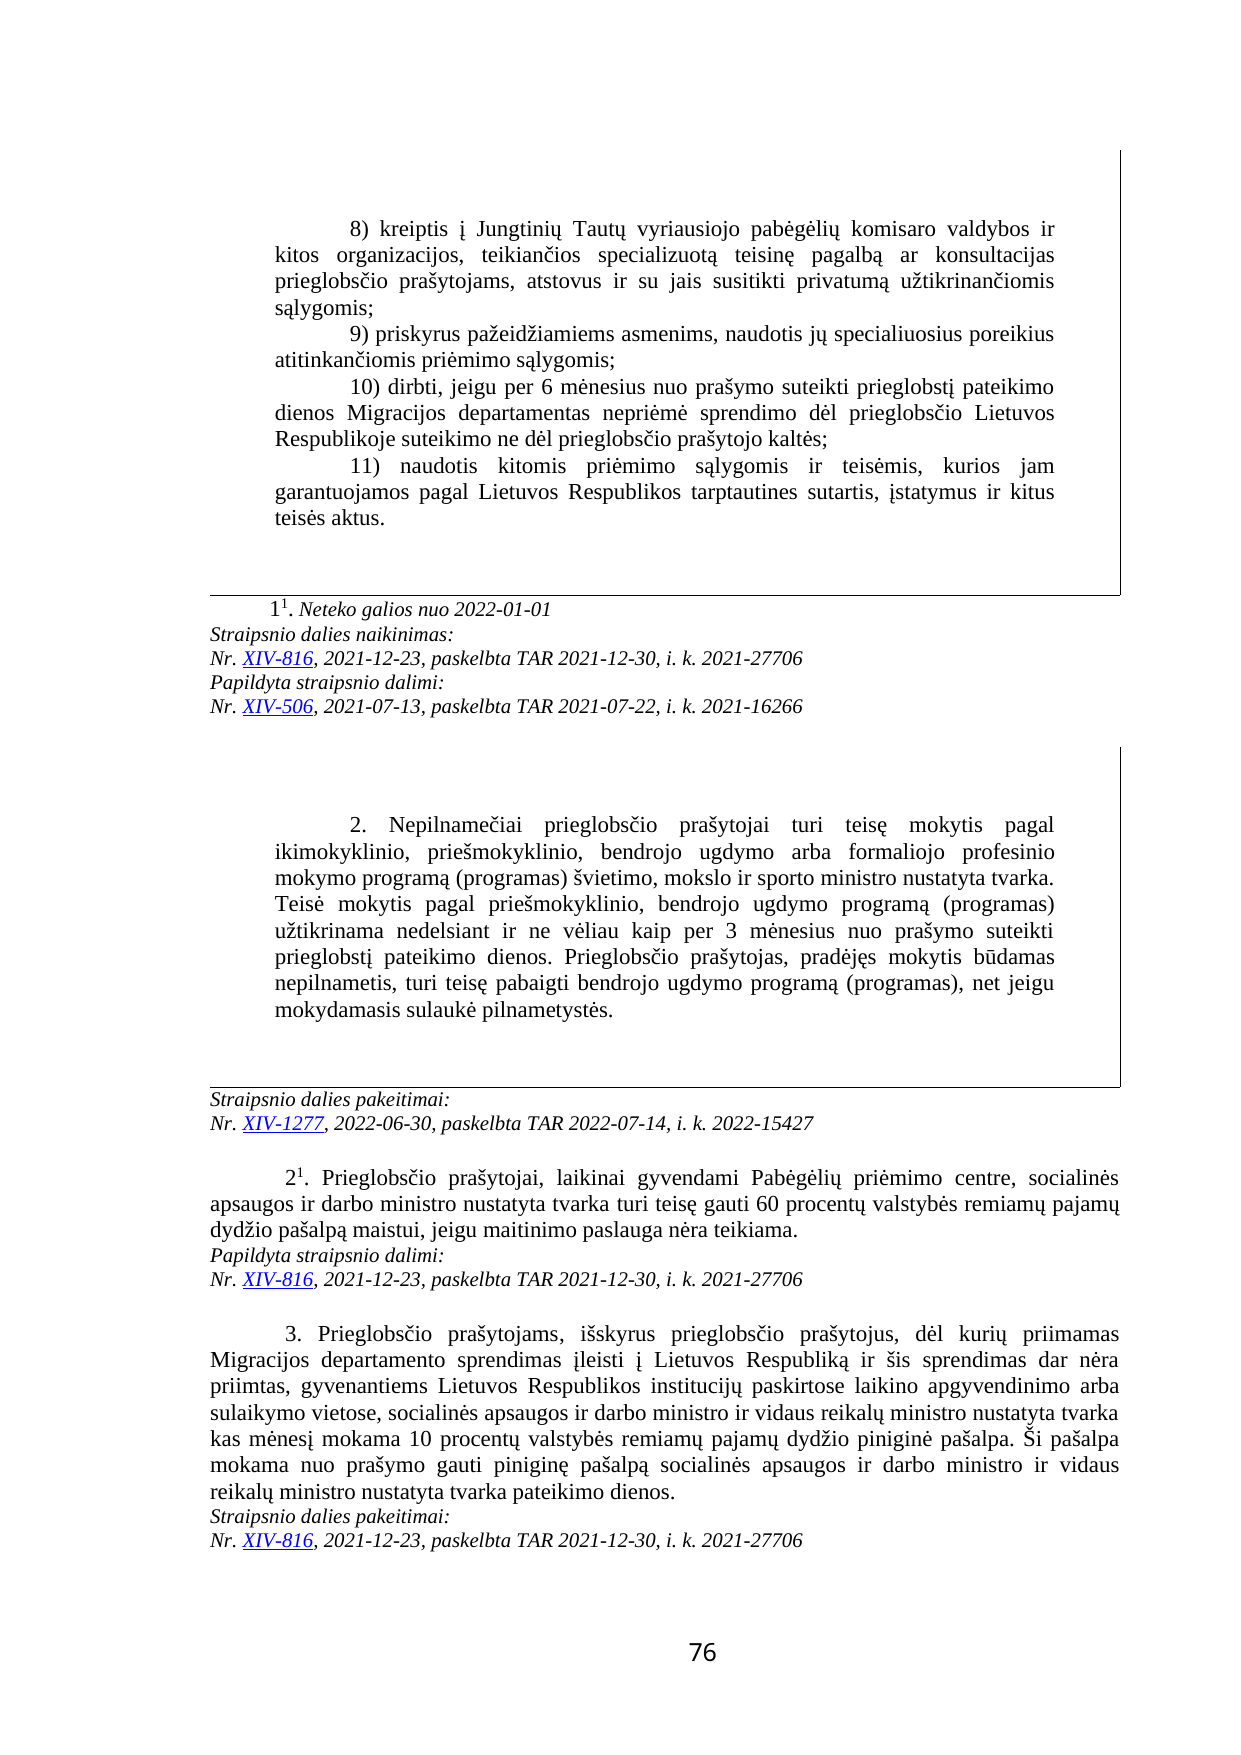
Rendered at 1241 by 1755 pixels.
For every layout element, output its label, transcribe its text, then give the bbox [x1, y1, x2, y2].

text Nr. XIV-816, 2021-12-23, paskelbta TAR 2021-12-30, i. k. 2021-27706 [210, 1267, 1120, 1291]
text Nr. XIV-1277, 2022-06-30, paskelbta TAR 2022-07-14, i. k. 2022-15427 [210, 1111, 1120, 1135]
text Straipsnio dalies naikinimas: [210, 622, 1120, 646]
text Straipsnio dalies pakeitimai: [210, 1087, 1120, 1111]
text Nr. XIV-816, 2021-12-23, paskelbta TAR 2021-12-30, i. k. 2021-27706 [210, 1528, 1120, 1552]
text Papildyta straipsnio dalimi: [210, 670, 1120, 694]
text 9) priskyrus pažeidžiamiems asmenims, naudotis jų specialiuosius poreikius atitinkančiomis priėmimo sąlygomis; [210, 320, 1120, 373]
text 11) naudotis kitomis priėmimo sąlygomis ir teisėmis, kurios jam garantuojamos pagal Lietuvos Respublikos tarptautines sutartis, įstatymus ir kitus teisės aktus. [210, 452, 1120, 595]
text Nr. XIV-506, 2021-07-13, paskelbta TAR 2021-07-22, i. k. 2021-16266 [210, 694, 1120, 718]
text Papildyta straipsnio dalimi: [210, 1243, 1120, 1267]
text 11. Neteko galios nuo 2022-01-01 [210, 595, 1120, 622]
text 10) dirbti, jeigu per 6 mėnesius nuo prašymo suteikti prieglobstį pateikimo dienos Migracijos departamentas nepriėmė sprendimo dėl prieglobsčio Lietuvos Respublikoje suteikimo ne dėl prieglobsčio prašytojo kaltės; [210, 373, 1120, 452]
text Nr. XIV-816, 2021-12-23, paskelbta TAR 2021-12-30, i. k. 2021-27706 [210, 646, 1120, 670]
text 21. Prieglobsčio prašytojai, laikinai gyvendami Pabėgėlių priėmimo centre, socialinės apsaugos ir darbo ministro nustatyta tvarka turi teisę gauti 60 procentų valstybės remiamų pajamų dydžio pašalpą maistui, jeigu maitinimo paslauga nėra teikiama. [210, 1164, 1120, 1243]
text 2. Nepilnamečiai prieglobsčio prašytojai turi teisę mokytis pagal ikimokyklinio, priešmokyklinio, bendrojo ugdymo arba formaliojo profesinio mokymo programą (programas) švietimo, mokslo ir sporto ministro nustatyta tvarka. Teisė mokytis pagal priešmokyklinio, bendrojo ugdymo programą (programas) užtikrinama nedelsiant ir ne vėliau kaip per 3 mėnesius nuo prašymo suteikti prieglobstį pateikimo dienos. Prieglobsčio prašytojas, pradėjęs mokytis būdamas nepilnametis, turi teisę pabaigti bendrojo ugdymo programą (programas), net jeigu mokydamasis sulaukė pilnametystės. [210, 747, 1120, 1087]
text 8) kreiptis į Jungtinių Tautų vyriausiojo pabėgėlių komisaro valdybos ir kitos organizacijos, teikiančios specializuotą teisinę pagalbą ar konsultacijas prieglobsčio prašytojams, atstovus ir su jais susitikti privatumą užtikrinančiomis sąlygomis; [210, 150, 1120, 320]
text 3. Prieglobsčio prašytojams, išskyrus prieglobsčio prašytojus, dėl kurių priimamas Migracijos departamento sprendimas įleisti į Lietuvos Respubliką ir šis sprendimas dar nėra priimtas, gyvenantiems Lietuvos Respublikos institucijų paskirtose laikino apgyvendinimo arba sulaikymo vietose, socialinės apsaugos ir darbo ministro ir vidaus reikalų ministro nustatyta tvarka kas mėnesį mokama 10 procentų valstybės remiamų pajamų dydžio piniginė pašalpa. Ši pašalpa mokama nuo prašymo gauti piniginę pašalpą socialinės apsaugos ir darbo ministro ir vidaus reikalų ministro nustatyta tvarka pateikimo dienos. [210, 1319, 1120, 1504]
text Straipsnio dalies pakeitimai: [210, 1504, 1120, 1528]
